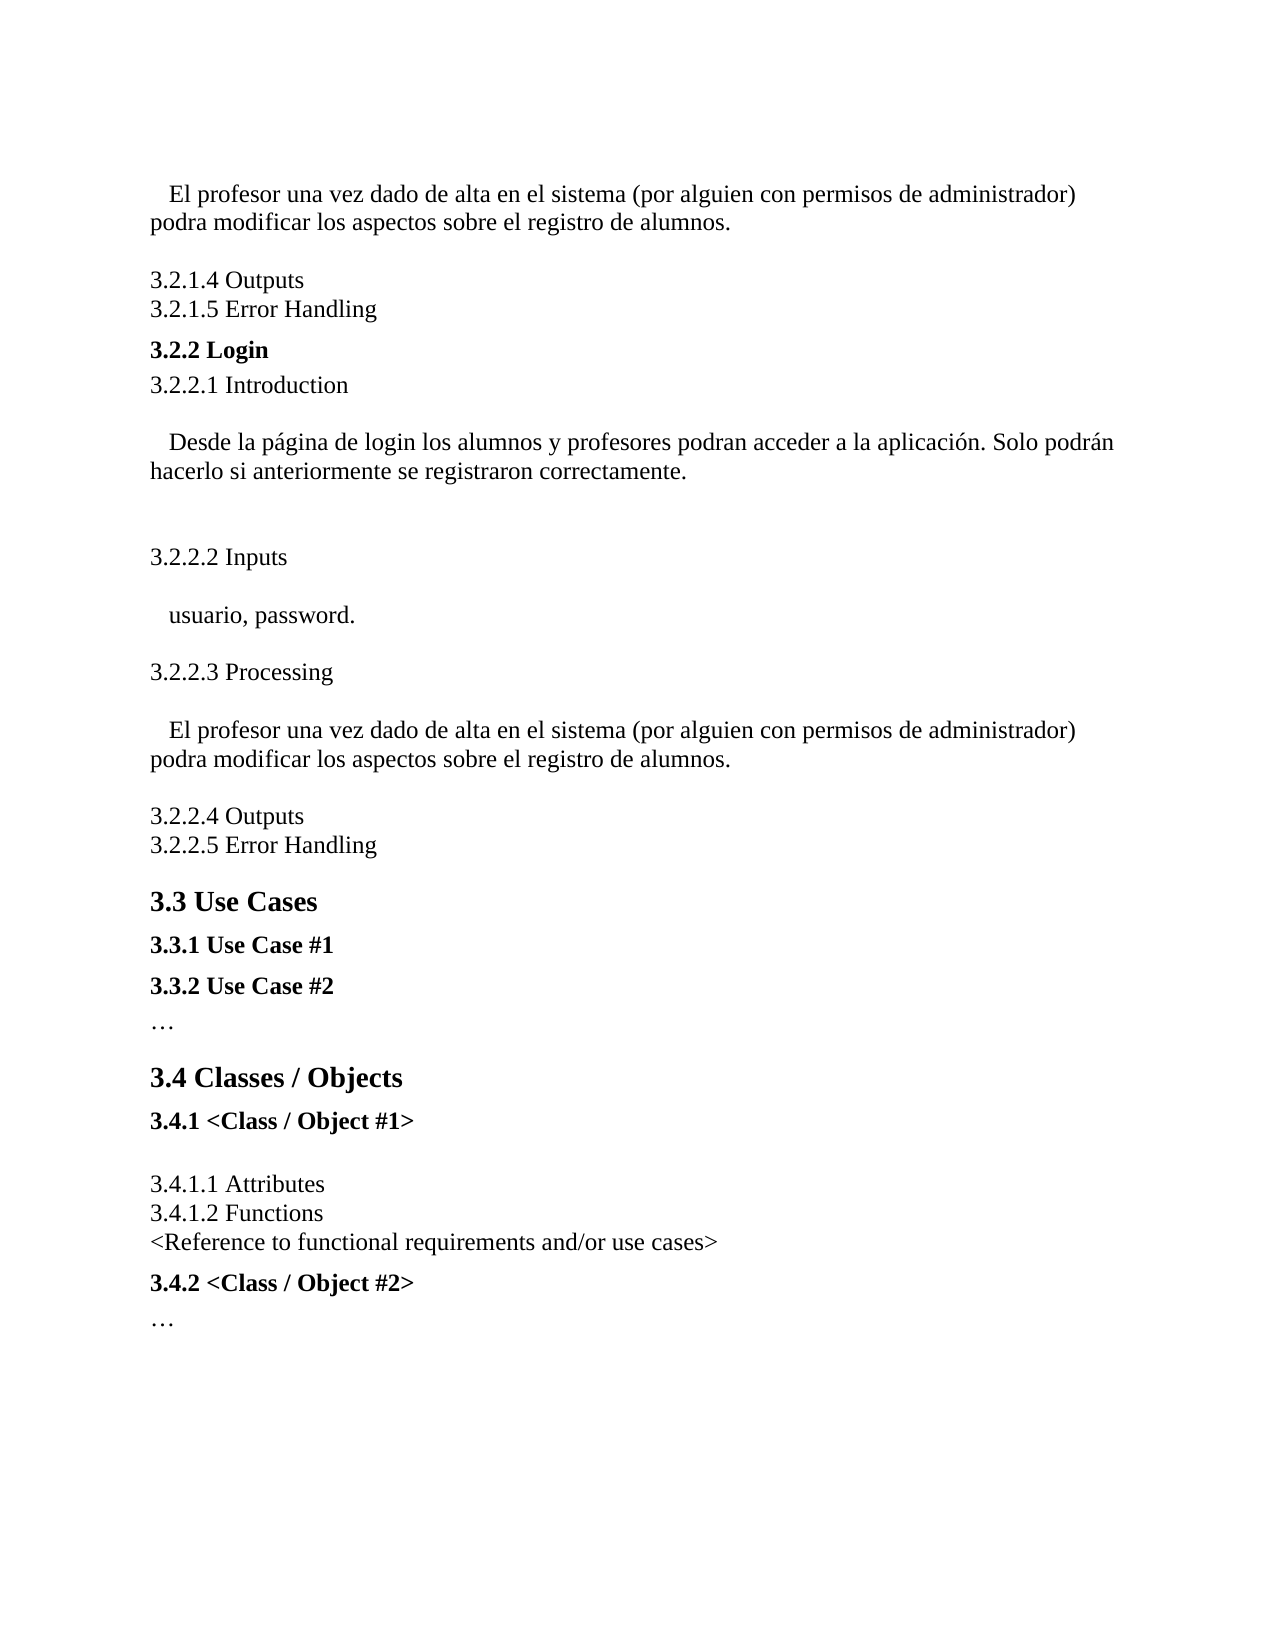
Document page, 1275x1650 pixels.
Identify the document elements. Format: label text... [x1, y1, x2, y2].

text … [150, 1006, 1125, 1035]
subtitle 3.3.1 Use Case #1 [150, 930, 1125, 958]
subtitle 3.3 Use Cases [150, 884, 1125, 917]
text … [150, 1303, 1125, 1332]
text 3.4.1.1 Attributes [150, 1169, 1125, 1198]
subtitle 3.2.2 Login [150, 335, 1125, 364]
text 3.2.1.5 Error Handling [150, 294, 1125, 322]
subtitle 3.4.1 <Class / Object #1> [150, 1106, 1125, 1134]
text 3.2.2.3 Processing El profesor una vez dado de alta en el sistema (por alguien con permisos de administrador) podra modificar los aspectos sobre el registro de alumnos. [150, 657, 1125, 772]
subtitle 3.4.2 <Class / Object #2> [150, 1268, 1125, 1297]
text 3.2.1.4 Outputs [150, 265, 1125, 294]
text Desde la página de login los alumnos y profesores podran acceder a la aplicación. Solo podrán hacerlo si anteriormente se registraron correctamente. [150, 427, 1125, 485]
subtitle 3.4 Classes / Objects [150, 1060, 1125, 1093]
text 3.2.2.2 Inputs [150, 542, 1125, 571]
text usuario, password. [150, 600, 1125, 629]
text 3.2.2.4 Outputs [150, 801, 1125, 830]
text 3.2.2.1 Introduction [150, 370, 1125, 399]
subtitle 3.3.2 Use Case #2 [150, 971, 1125, 1000]
text 3.2.2.5 Error Handling [150, 830, 1125, 859]
text El profesor una vez dado de alta en el sistema (por alguien con permisos de administrador) podra modificar los aspectos sobre el registro de alumnos. [150, 179, 1125, 236]
text 3.4.1.2 Functions [150, 1198, 1125, 1227]
text <Reference to functional requirements and/or use cases> [150, 1227, 1125, 1256]
